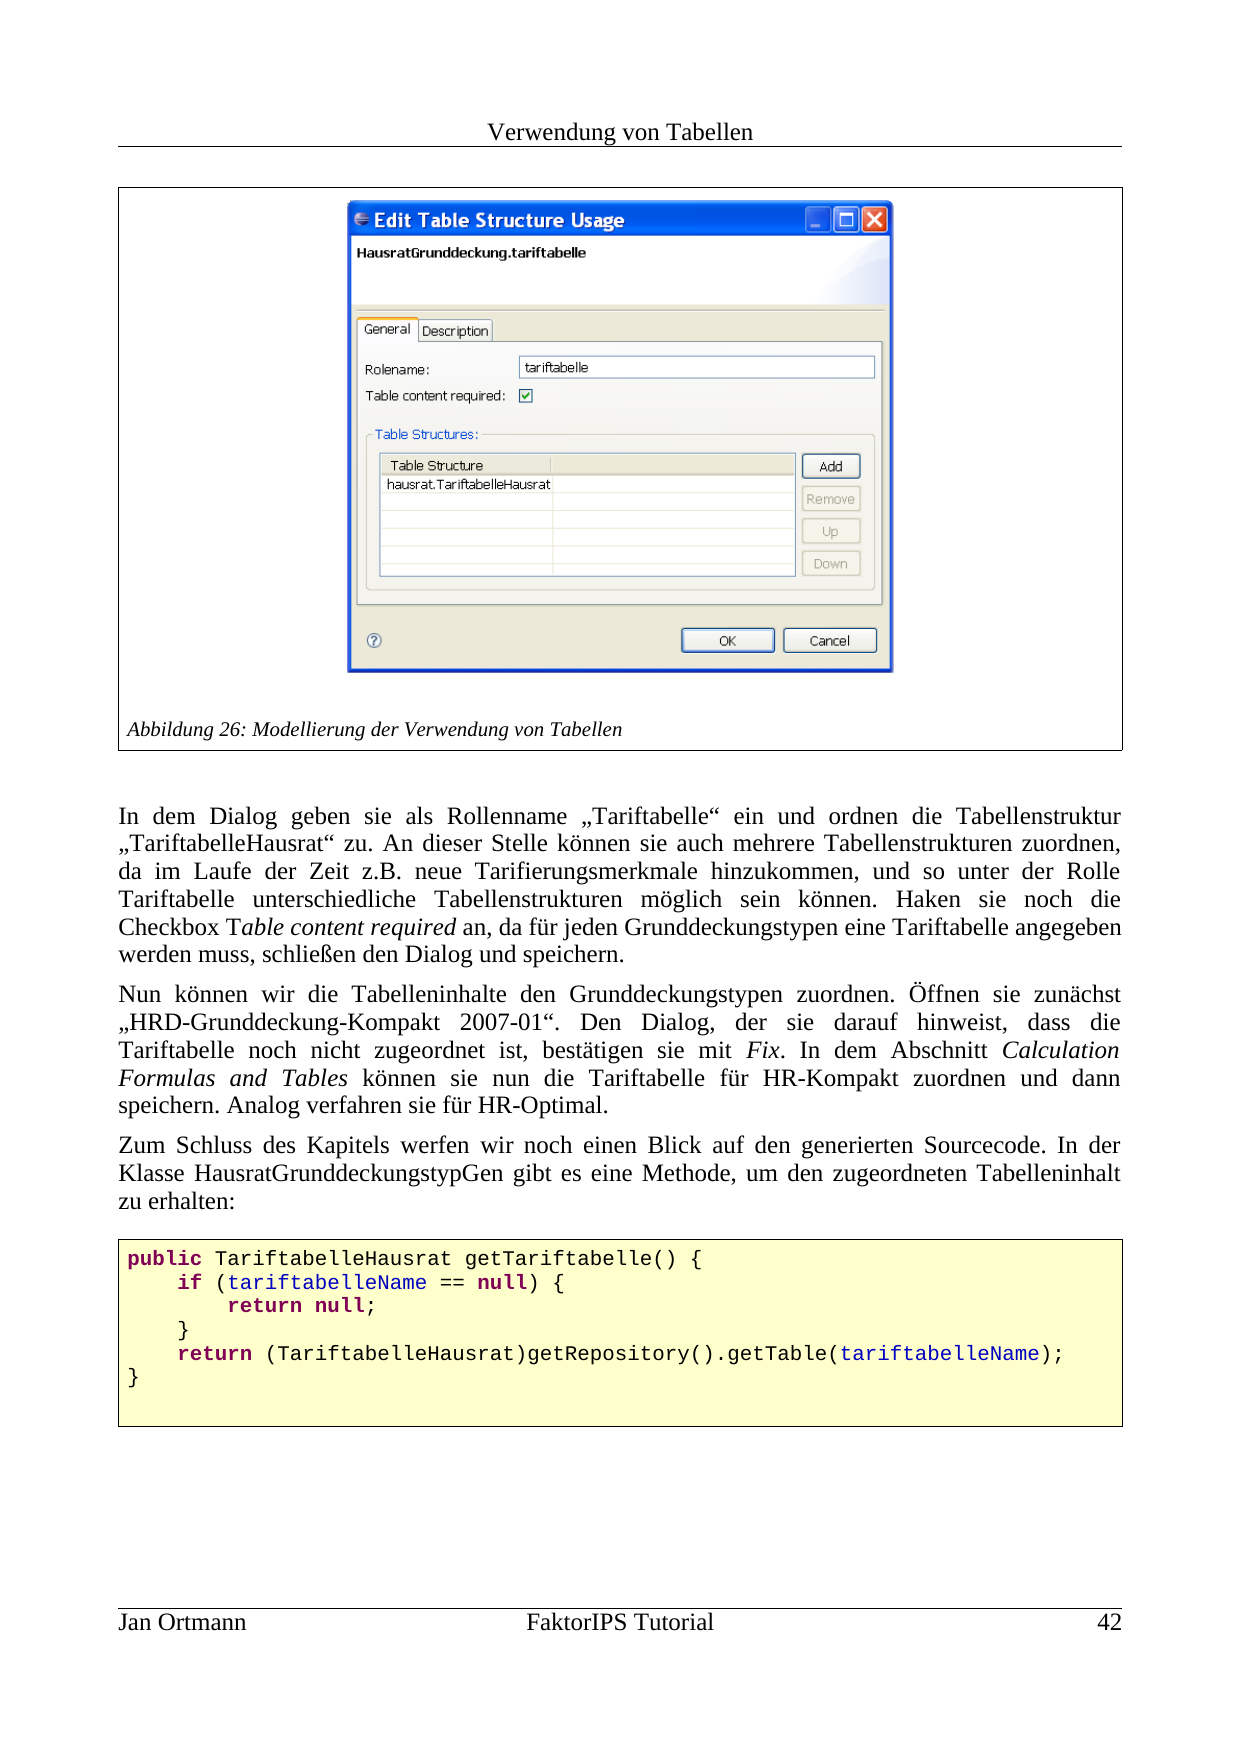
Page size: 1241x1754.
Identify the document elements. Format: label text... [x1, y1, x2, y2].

text Abbildung 26: Modellierung der Verwendung von Tabellen [127, 718, 1113, 741]
text public TariftabelleHausrat getTariftabelle() { [127, 1248, 1113, 1272]
text return (TariftabelleHausrat)getRepository().getTable(tariftabelleName); [127, 1343, 1113, 1366]
text return null; [127, 1295, 1113, 1319]
text Nun können wir die Tabelleninhalte den Grunddeckungstypen zuordnen. Öffnen sie zunächst „HRD-Grunddeckung-Kompakt 2007-01“. Den Dialog, der sie darauf hinweist, dass die Tariftabelle noch nicht zugeordnet ist, bestätigen sie mit Fix. In dem Abschnitt Calculation Formulas and Tables können sie nun die Tariftabelle für HR-Kompakt zuordnen und dann speichern. Analog verfahren sie für HR-Optimal. [118, 981, 1122, 1119]
text } [127, 1319, 1113, 1343]
text } [127, 1366, 1113, 1390]
text if (tariftabelleName == null) { [127, 1272, 1113, 1295]
text Zum Schluss des Kapitels werfen wir noch einen Blick auf den generierten Sourcecode. In der Klasse HausratGrunddeckungstypGen gibt es eine Methode, um den zugeordneten Tabelleninhalt zu erhalten: [118, 1132, 1122, 1215]
picture [343, 196, 897, 678]
text In dem Dialog geben sie als Rollenname „Tariftabelle“ ein und ordnen die Tabellenstruktur „TariftabelleHausrat“ zu. An dieser Stelle können sie auch mehrere Tabellenstrukturen zuordnen, da im Laufe der Zeit z.B. neue Tarifierungsmerkmale hinzukommen, und so unter der Rolle Tariftabelle unterschiedliche Tabellenstrukturen möglich sein können. Haken sie noch die Checkbox Table content required an, da für jeden Grunddeckungstypen eine Tariftabelle angegeben werden muss, schließen den Dialog und speichern. [118, 802, 1122, 968]
